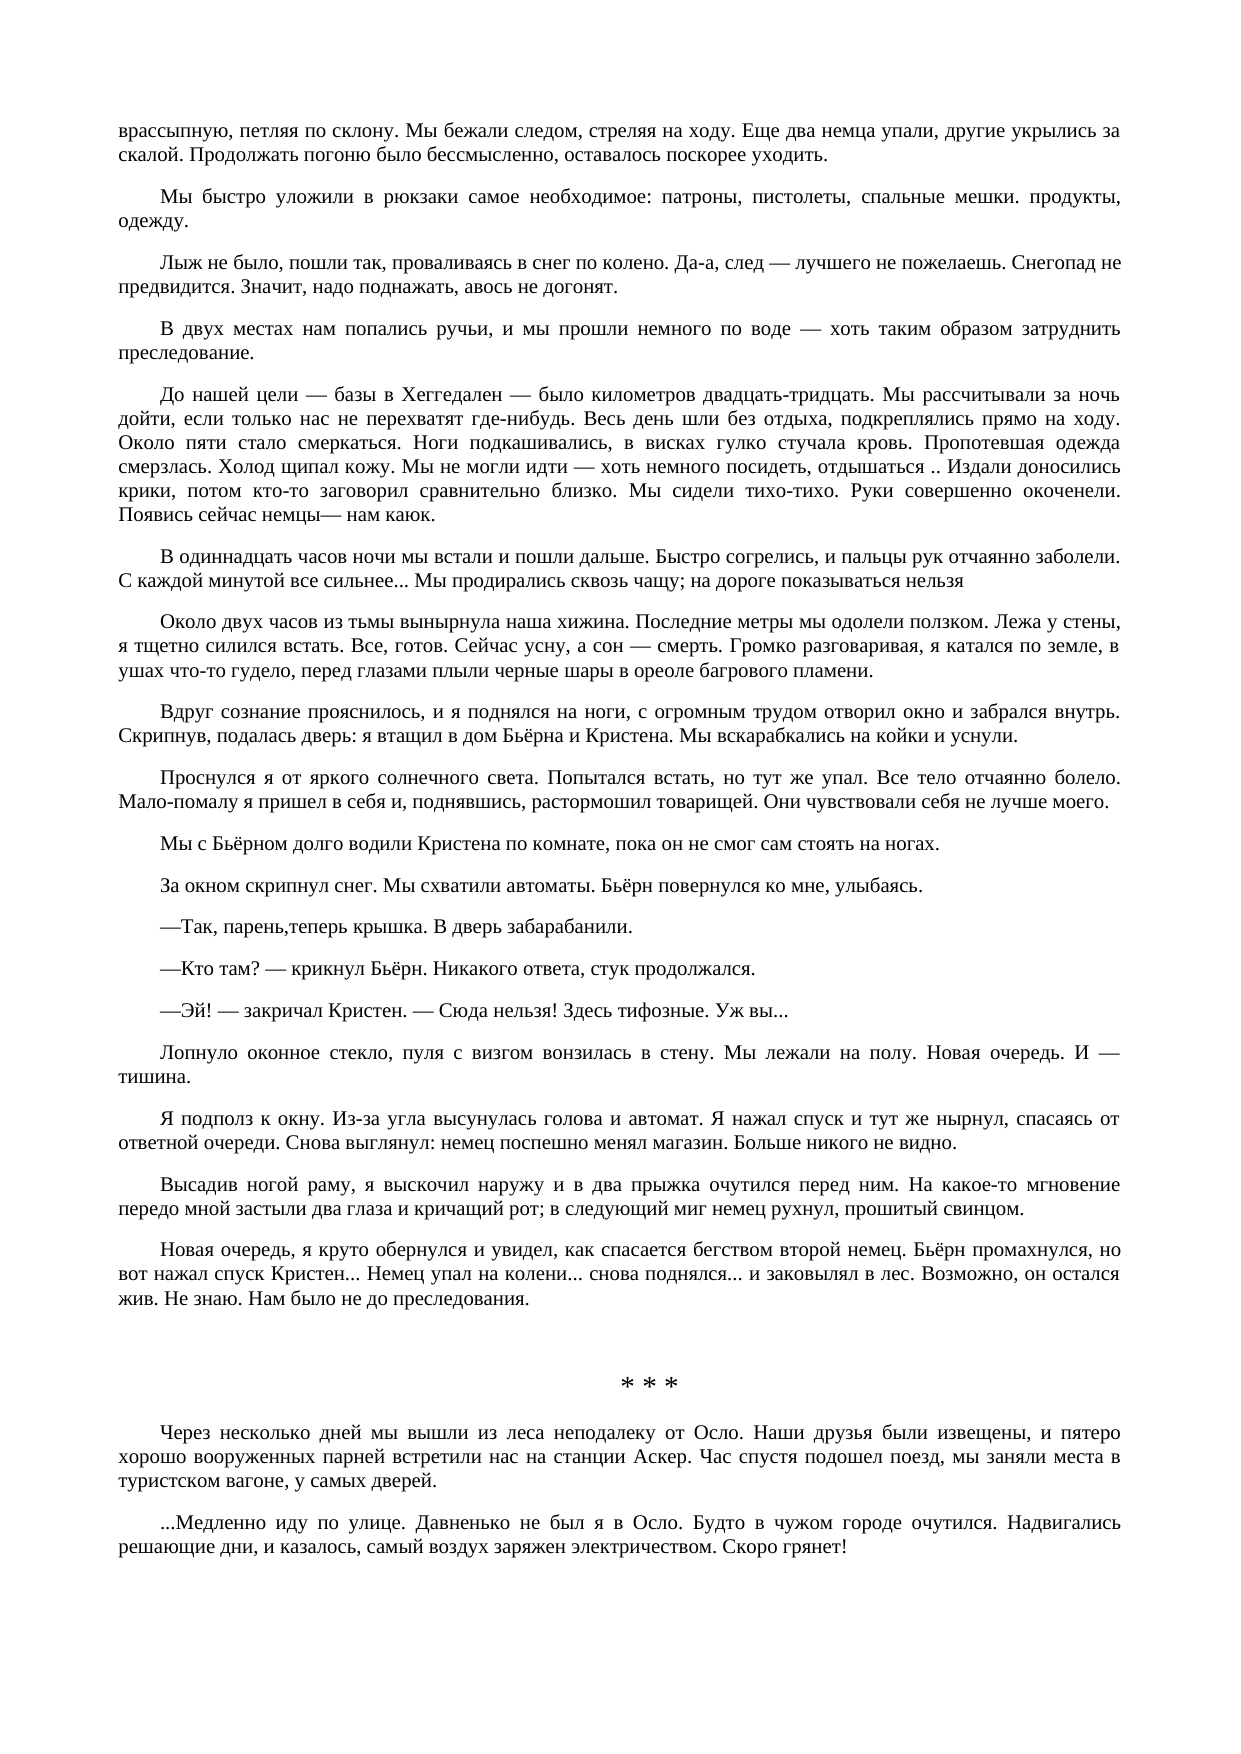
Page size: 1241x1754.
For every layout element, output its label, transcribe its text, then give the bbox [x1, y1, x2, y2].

text Вдруг сознание прояснилось, и я поднялся на ноги, с огромным трудом отворил окно и забрался внутрь. Скрипнув, подалась дверь: я втащил в дом Бьёрна и Кристена. Мы вскарабкались на койки и уснули. [118, 699, 1122, 747]
text ...Медленно иду по улице. Давненько не был я в Осло. Будто в чужом городе очутился. Надвигались решающие дни, и казалось, самый воздух заряжен электричеством. Скоро грянет! [118, 1510, 1122, 1558]
text —Так, парень,теперь крышка. В дверь забарабанили. [118, 914, 1122, 938]
text В одиннадцать часов ночи мы встали и пошли дальше. Быстро согрелись, и пальцы рук отчаянно заболели. С каждой минутой все сильнее... Мы продирались сквозь чащу; на дороге показываться нельзя [118, 543, 1122, 592]
text Через несколько дней мы вышли из леса неподалеку от Осло. Наши друзья были извещены, и пятеро хорошо вооруженных парней встретили нас на станции Аскер. Час спустя подошел поезд, мы заняли места в туристском вагоне, у самых дверей. [118, 1420, 1122, 1492]
text Проснулся я от яркого солнечного света. Попытался встать, но тут же упал. Все тело отчаянно болело. Мало-помалу я пришел в себя и, поднявшись, растормошил товарищей. Они чувствовали себя не лучше моего. [118, 765, 1122, 813]
text врассыпную, петляя по склону. Мы бежали следом, стреляя на ходу. Еще два немца упали, другие укрылись за скалой. Продолжать погоню было бессмысленно, оставалось поскорее уходить. [118, 118, 1122, 166]
text До нашей цели — базы в Хеггедален — было километров двадцать-тридцать. Мы рассчитывали за ночь дойти, если только нас не перехватят где-нибудь. Весь день шли без отдыха, подкреплялись прямо на ходу. Около пяти стало смеркаться. Ноги подкашивались, в висках гулко стучала кровь. Пропотевшая одежда смерзлась. Холод щипал кожу. Мы не могли идти — хоть немного посидеть, отдышаться .. Издали доносились крики, потом кто-то заговорил сравнительно близко. Мы сидели тихо-тихо. Руки совершенно окоченели. Появись сейчас немцы— нам каюк. [118, 381, 1122, 526]
text Новая очередь, я круто обернулся и увидел, как спасается бегством второй немец. Бьёрн промахнулся, но вот нажал спуск Кристен... Немец упал на колени... снова поднялся... и заковылял в лес. Возможно, он остался жив. Не знаю. Нам было не до преследования. [118, 1237, 1122, 1309]
text Мы быстро уложили в рюкзаки самое необходимое: патроны, пистолеты, спальные мешки. продукты, одежду. [118, 184, 1122, 232]
text Около двух часов из тьмы вынырнула наша хижина. Последние метры мы одолели ползком. Лежа у стены, я тщетно силился встать. Все, готов. Сейчас усну, а сон — смерть. Громко разговаривая, я катался по земле, в ушах что-то гудело, перед глазами плыли черные шары в ореоле багрового пламени. [118, 609, 1122, 682]
text —Эй! — закричал Кристен. — Сюда нельзя! Здесь тифозные. Уж вы... [118, 998, 1122, 1022]
text —Кто там? — крикнул Бьёрн. Никакого ответа, стук продолжался. [118, 956, 1122, 980]
text За окном скрипнул снег. Мы схватили автоматы. Бьёрн повернулся ко мне, улыбаясь. [118, 873, 1122, 897]
text Лыж не было, пошли так, проваливаясь в снег по колено. Да-а, след — лучшего не пожелаешь. Снегопад не предвидится. Значит, надо поднажать, авось не догонят. [118, 250, 1122, 298]
text * * * [118, 1369, 1122, 1402]
text В двух местах нам попались ручьи, и мы прошли немного по воде — хоть таким образом затруднить преследование. [118, 316, 1122, 364]
text Высадив ногой раму, я выскочил наружу и в два прыжка очутился перед ним. На какое-то мгновение передо мной застыли два глаза и кричащий рот; в следующий миг немец рухнул, прошитый свинцом. [118, 1171, 1122, 1219]
text Я подполз к окну. Из-за угла высунулась голова и автомат. Я нажал спуск и тут же нырнул, спасаясь от ответной очереди. Снова выглянул: немец поспешно менял магазин. Больше никого не видно. [118, 1106, 1122, 1154]
text Мы с Бьёрном долго водили Кристена по комнате, пока он не смог сам стоять на ногах. [118, 831, 1122, 855]
text Лопнуло оконное стекло, пуля с визгом вонзилась в стену. Мы лежали на полу. Новая очередь. И — тишина. [118, 1040, 1122, 1088]
